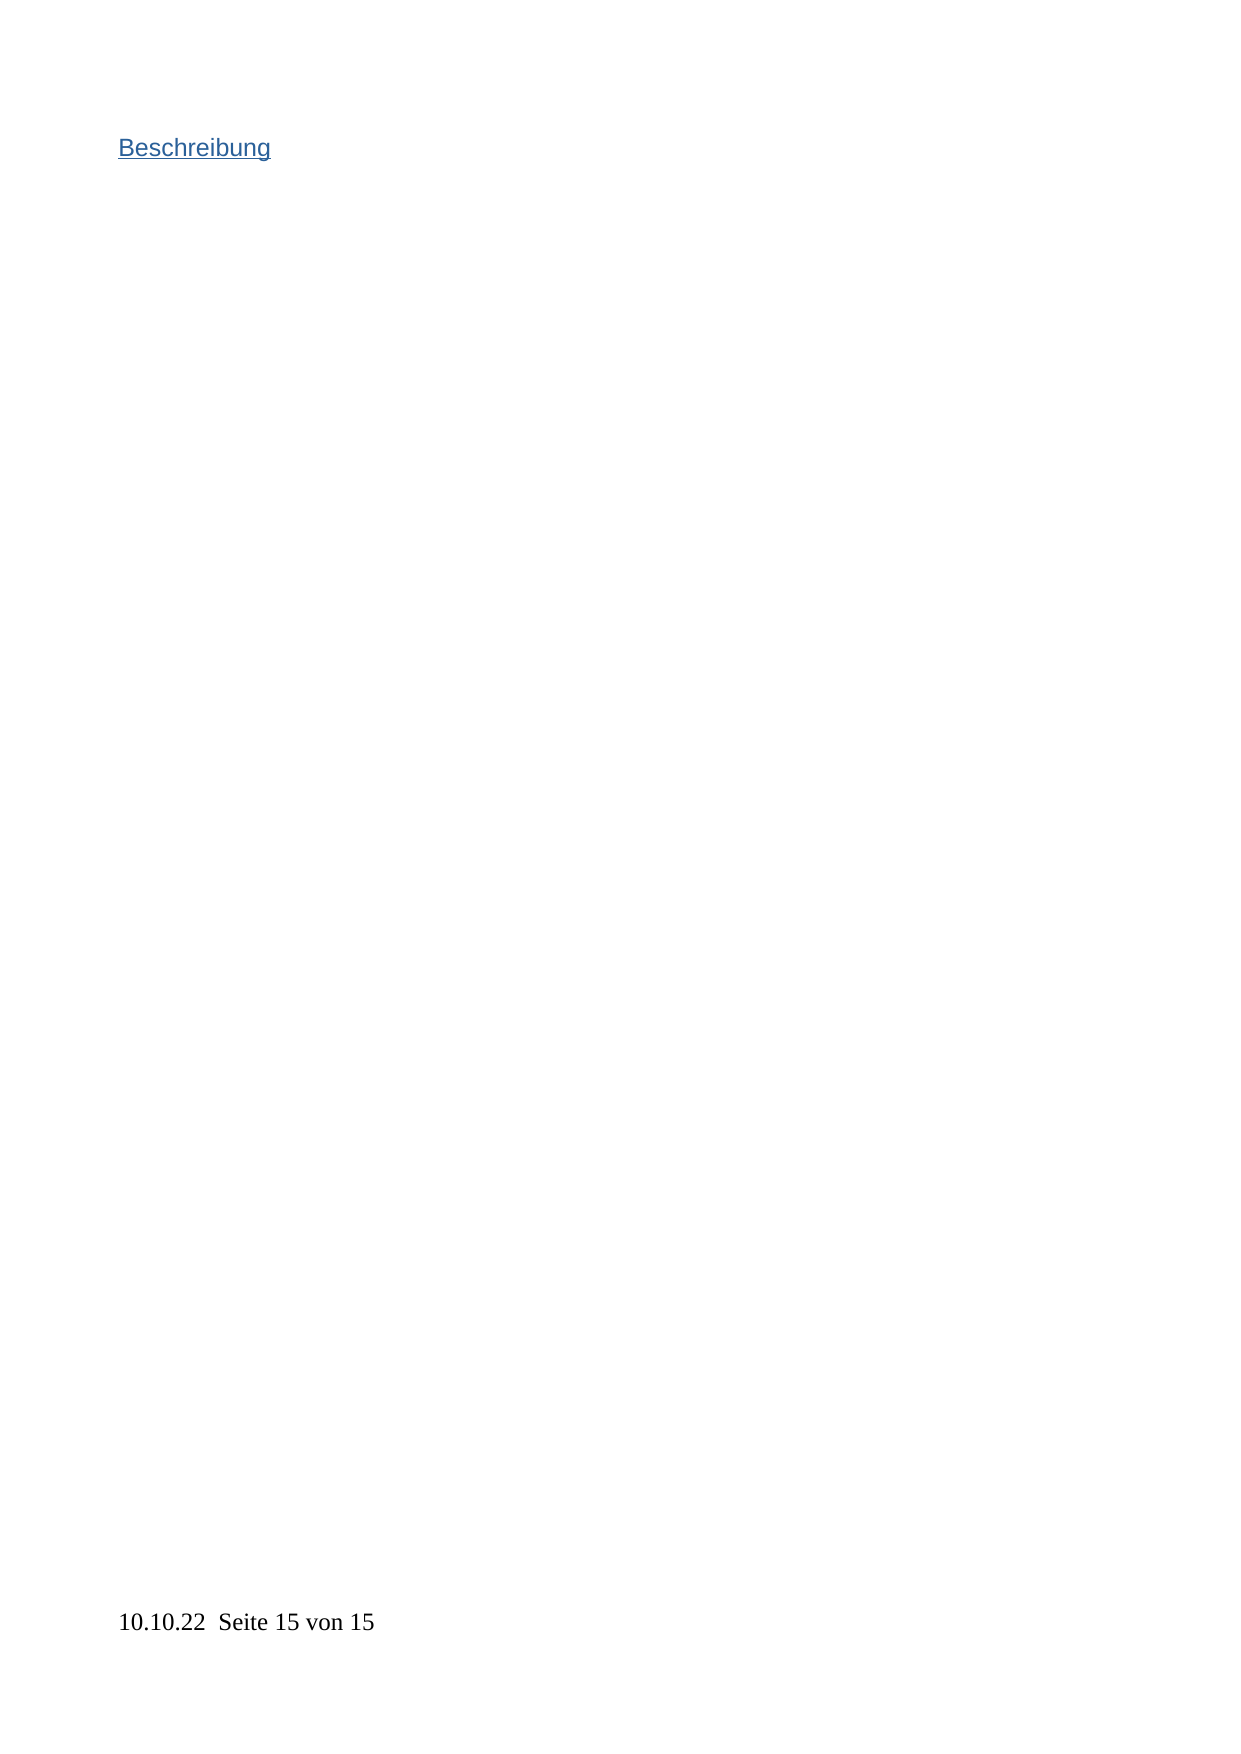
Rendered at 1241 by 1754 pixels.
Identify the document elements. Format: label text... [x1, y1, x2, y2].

subtitle Beschreibung [118, 133, 1122, 161]
